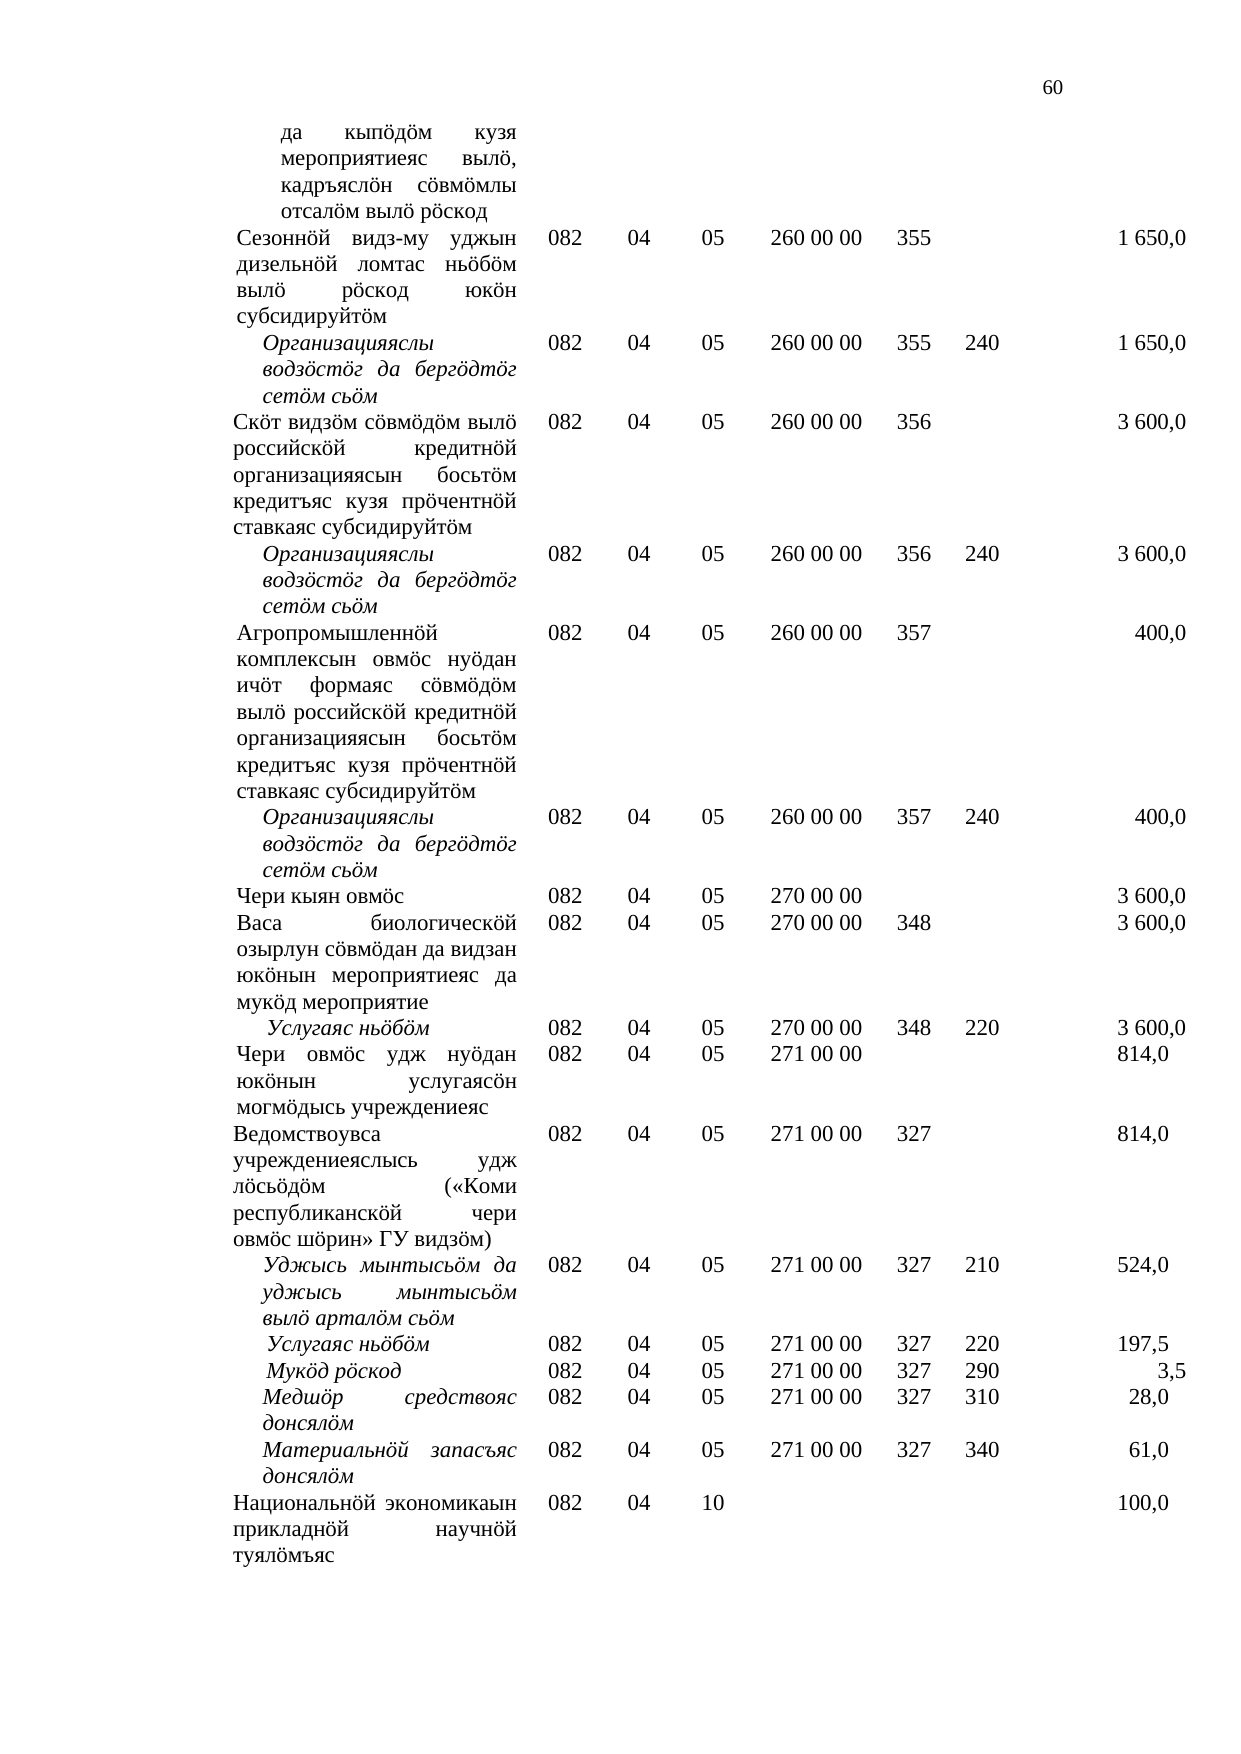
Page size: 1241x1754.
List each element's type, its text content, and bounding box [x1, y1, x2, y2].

table_cell Уджысь мынтысьöм да уджысь мынтысьöм вылö арталöм сьöм [222, 1251, 528, 1330]
table_cell 260 00 00 [750, 619, 882, 803]
table_cell 04 [602, 1251, 676, 1330]
table_cell 04 [602, 1330, 676, 1357]
table_cell 400,0 [1019, 803, 1197, 882]
table_cell 04 [602, 803, 676, 882]
table_cell 220 [945, 1014, 1019, 1041]
table_cell 1 650,0 [1019, 224, 1197, 329]
table_cell 400,0 [1019, 619, 1197, 803]
table_cell 05 [676, 1120, 750, 1251]
table_cell Организацияяслы водзöстöг да бергöдтöг сетöм сьöм [222, 540, 528, 619]
table_cell [945, 909, 1019, 1014]
table_cell 327 [883, 1436, 945, 1488]
table_cell 082 [528, 1041, 602, 1119]
table_cell 05 [676, 619, 750, 803]
table_cell 05 [676, 540, 750, 619]
table_cell 082 [528, 1436, 602, 1488]
table_cell 082 [528, 619, 602, 803]
table_cell 04 [602, 1041, 676, 1119]
table_cell [1197, 1383, 1240, 1436]
table_cell 260 00 00 [750, 329, 882, 408]
table_cell 04 [602, 408, 676, 540]
table_cell Услугаяс ньöбöм [222, 1330, 528, 1357]
table_cell 05 [676, 1330, 750, 1357]
table_cell 327 [883, 1330, 945, 1357]
table_cell 220 [945, 1330, 1019, 1357]
table_cell 04 [602, 1120, 676, 1251]
table_cell 082 [528, 1120, 602, 1251]
table_cell [945, 1120, 1019, 1251]
table_cell 082 [528, 1489, 602, 1594]
table_cell 271 00 00 [750, 1041, 882, 1119]
table_cell 340 [945, 1436, 1019, 1488]
table_cell 04 [602, 883, 676, 909]
table_cell 327 [883, 1383, 945, 1436]
table_cell 240 [945, 329, 1019, 408]
table_cell 04 [602, 1436, 676, 1488]
table_cell 28,0 [1019, 1383, 1197, 1436]
table_cell 356 [883, 540, 945, 619]
table_cell 271 00 00 [750, 1330, 882, 1357]
table_cell [1197, 909, 1240, 1014]
table_cell 082 [528, 224, 602, 329]
table_cell 04 [602, 329, 676, 408]
table_cell 05 [676, 408, 750, 540]
table_cell [945, 408, 1019, 540]
table_cell [1197, 1120, 1240, 1251]
table_cell [1197, 224, 1240, 329]
table_cell [1197, 1041, 1240, 1119]
table_cell 61,0 [1019, 1436, 1197, 1488]
table_cell [1197, 619, 1240, 803]
table_cell 04 [602, 1383, 676, 1436]
table_cell Васа биологическöй озырлун сöвмöдан да видзан юкöнын мероприятиеяс да мукöд мероприятие [222, 909, 528, 1014]
table_cell [750, 118, 882, 223]
table_cell 310 [945, 1383, 1019, 1436]
table_cell [1197, 1436, 1240, 1488]
table_cell 270 00 00 [750, 1014, 882, 1041]
table_cell [1197, 118, 1240, 223]
table_cell 3 600,0 [1019, 909, 1197, 1014]
table_cell Чери кыян овмöс [222, 883, 528, 909]
table_cell 082 [528, 803, 602, 882]
table_cell [945, 883, 1019, 909]
table_cell 3 600,0 [1019, 540, 1197, 619]
table_cell 271 00 00 [750, 1357, 882, 1383]
table_cell 082 [528, 1383, 602, 1436]
table_cell 357 [883, 803, 945, 882]
table_cell 260 00 00 [750, 408, 882, 540]
table_cell [750, 1489, 882, 1594]
table_cell 05 [676, 329, 750, 408]
table_cell [945, 619, 1019, 803]
table_cell 082 [528, 540, 602, 619]
table_cell 05 [676, 224, 750, 329]
table_cell 210 [945, 1251, 1019, 1330]
table_cell [1197, 408, 1240, 540]
table_cell 356 [883, 408, 945, 540]
table_cell Услугаяс ньöбöм [222, 1014, 528, 1041]
table_cell 05 [676, 803, 750, 882]
table_cell [1019, 118, 1197, 223]
table_cell 05 [676, 1436, 750, 1488]
table_cell [1197, 1251, 1240, 1330]
table_cell [883, 1489, 945, 1594]
table_cell Чери овмöс удж нуöдан юкöнын услугаясöн могмöдысь учреждениеяс [222, 1041, 528, 1119]
table_cell Сезоннöй видз-му уджын дизельнöй ломтас ньöбöм вылö рöскод юкöн субсидируйтöм [222, 224, 528, 329]
table_cell Организацияяслы водзöстöг да бергöдтöг сетöм сьöм [222, 329, 528, 408]
table_cell 240 [945, 803, 1019, 882]
table_cell 348 [883, 1014, 945, 1041]
table_cell 260 00 00 [750, 540, 882, 619]
table_cell [1197, 1014, 1240, 1041]
table_cell 355 [883, 224, 945, 329]
table_cell 05 [676, 1251, 750, 1330]
table_cell 04 [602, 1357, 676, 1383]
table_cell 082 [528, 1251, 602, 1330]
table_cell [1197, 540, 1240, 619]
table_cell [883, 883, 945, 909]
table_cell 260 00 00 [750, 224, 882, 329]
table_cell Мукöд рöскод [222, 1357, 528, 1383]
table_cell 100,0 [1019, 1489, 1197, 1594]
table_cell 082 [528, 1357, 602, 1383]
table_cell Медшöр средствояс донсялöм [222, 1383, 528, 1436]
table_cell 082 [528, 909, 602, 1014]
table_cell 05 [676, 1041, 750, 1119]
table_cell 355 [883, 329, 945, 408]
table_cell 197,5 [1019, 1330, 1197, 1357]
table_cell Скöт видзöм сöвмöдöм вылö российскöй кредитнöй организацияясын босьтöм кредитъяс кузя прöчентнöй ставкаяс субсидируйтöм [222, 408, 528, 540]
table_cell 082 [528, 408, 602, 540]
table_cell 3 600,0 [1019, 1014, 1197, 1041]
table_cell [1197, 329, 1240, 408]
table_cell 814,0 [1019, 1120, 1197, 1251]
table_cell [883, 118, 945, 223]
table_cell [1197, 1330, 1240, 1357]
table_cell [1197, 1489, 1240, 1594]
table_cell [1197, 1357, 1240, 1383]
table_cell 327 [883, 1251, 945, 1330]
table_cell 082 [528, 1014, 602, 1041]
table_cell 270 00 00 [750, 909, 882, 1014]
table_cell 3 600,0 [1019, 883, 1197, 909]
table_cell Агропромышленнöй комплексын овмöс нуöдан ичöт формаяс сöвмöдöм вылö российскöй кредитнöй организацияясын босьтöм кредитъяс кузя прöчентнöй ставкаяс субсидируйтöм [222, 619, 528, 803]
table_cell 082 [528, 1330, 602, 1357]
table_cell 04 [602, 909, 676, 1014]
table_cell 04 [602, 1489, 676, 1594]
table_cell 271 00 00 [750, 1383, 882, 1436]
table_cell 04 [602, 540, 676, 619]
table_cell 05 [676, 909, 750, 1014]
table_cell 05 [676, 883, 750, 909]
table_cell 04 [602, 619, 676, 803]
table_cell [1197, 803, 1240, 882]
table_cell [676, 118, 750, 223]
table_cell [1197, 883, 1240, 909]
table_cell да кыпöдöм кузя мероприятиеяс вылö, кадръяслöн сöвмöмлы отсалöм вылö рöскод [222, 118, 528, 223]
table_cell [945, 1489, 1019, 1594]
table_cell 05 [676, 1357, 750, 1383]
table_cell 04 [602, 1014, 676, 1041]
table_cell 357 [883, 619, 945, 803]
table_cell 348 [883, 909, 945, 1014]
table_cell 271 00 00 [750, 1436, 882, 1488]
table_cell Национальнöй экономикаын прикладнöй научнöй туялöмъяс [222, 1489, 528, 1594]
table_cell 270 00 00 [750, 883, 882, 909]
table_cell 327 [883, 1357, 945, 1383]
table_cell 327 [883, 1120, 945, 1251]
table_cell 3,5 [1019, 1357, 1197, 1383]
table_cell 290 [945, 1357, 1019, 1383]
table_cell 10 [676, 1489, 750, 1594]
table_cell [602, 118, 676, 223]
table_cell 04 [602, 224, 676, 329]
table_cell [945, 1041, 1019, 1119]
table_cell Ведомствоувса учреждениеяслысь удж лöсьöдöм («Коми республиканскöй чери овмöс шöрин» ГУ видзöм) [222, 1120, 528, 1251]
table_cell [945, 224, 1019, 329]
table_cell 082 [528, 883, 602, 909]
table_cell Организацияяслы водзöстöг да бергöдтöг сетöм сьöм [222, 803, 528, 882]
table_cell 3 600,0 [1019, 408, 1197, 540]
table_cell 240 [945, 540, 1019, 619]
table_cell 260 00 00 [750, 803, 882, 882]
table_cell 1 650,0 [1019, 329, 1197, 408]
table_cell 082 [528, 329, 602, 408]
table_cell [945, 118, 1019, 223]
table_cell [528, 118, 602, 223]
table_cell 814,0 [1019, 1041, 1197, 1119]
table_cell Материальнöй запасъяс донсялöм [222, 1436, 528, 1488]
table_cell 05 [676, 1383, 750, 1436]
table_cell 271 00 00 [750, 1251, 882, 1330]
table_cell 271 00 00 [750, 1120, 882, 1251]
table_cell [883, 1041, 945, 1119]
table_cell 05 [676, 1014, 750, 1041]
table_cell 524,0 [1019, 1251, 1197, 1330]
